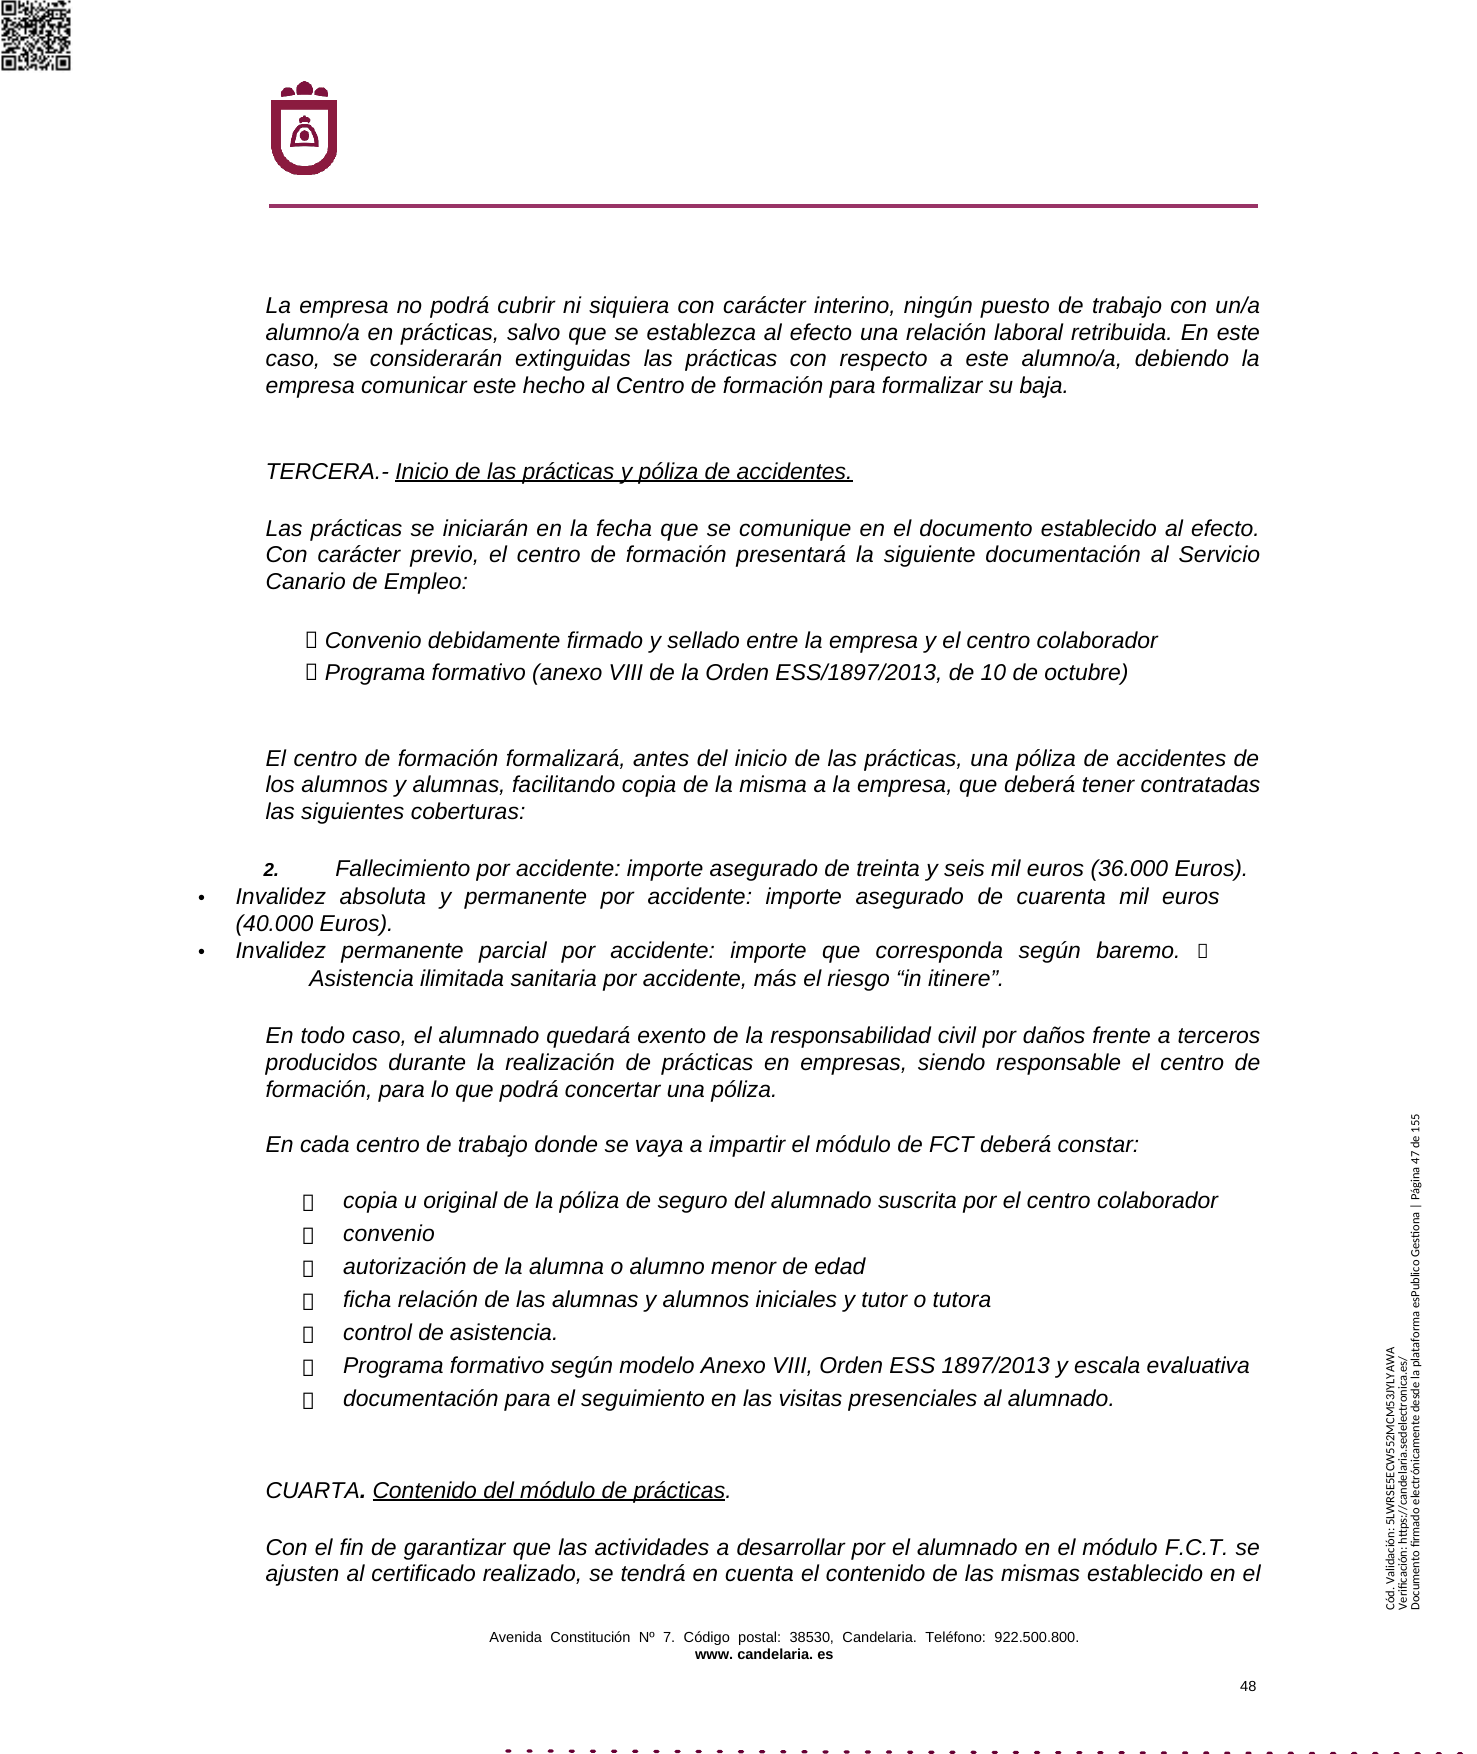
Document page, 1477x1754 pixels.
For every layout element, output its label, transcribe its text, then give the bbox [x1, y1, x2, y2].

list Invalidez permanente parcial por accidente: importe que corresponda según baremo.  Asistencia ilimitada sanitaria por accidente, más el riesgo “in itinere”. [198, 937, 1223, 991]
text CUARTA. Contenido del módulo de prácticas. [265, 1475, 1264, 1503]
text 2. Fallecimiento por accidente: importe asegurado de treinta y seis mil euros (36.000 Euros). [235, 854, 1300, 882]
list Invalidez absoluta y permanente por accidente: importe asegurado de cuarenta mil euros (40.000 Euros). [198, 883, 1223, 936]
text  Programa formativo (anexo VIII de la Orden ESS/1897/2013, de 10 de octubre) [304, 656, 1263, 687]
text En todo caso, el alumnado quedará exento de la responsabilidad civil por daños frente a terceros producidos durante la realización de prácticas en empresas, siendo responsable el centro de formación, para lo que podrá concertar una póliza. [265, 1022, 1263, 1102]
table_cell ficha relación de las alumnas y alumnos iniciales y tutor o tutora [343, 1286, 1253, 1319]
table_cell convenio [343, 1220, 1253, 1253]
text En cada centro de trabajo donde se vaya a impartir el módulo de FCT deberá constar: [265, 1131, 1263, 1158]
table_cell  [266, 1253, 343, 1286]
table_cell  [266, 1220, 343, 1253]
table_cell  [266, 1352, 343, 1385]
table_cell autorización de la alumna o alumno menor de edad [343, 1253, 1253, 1286]
text Con el fin de garantizar que las actividades a desarrollar por el alumnado en el módulo F.C.T. se ajusten al certificado realizado, se tendrá en cuenta el contenido de las mismas establecido en el [265, 1533, 1263, 1587]
table_cell  [266, 1319, 343, 1352]
text TERCERA.- Inicio de las prácticas y póliza de accidentes. [265, 456, 1264, 484]
table_header  [266, 1187, 343, 1220]
table_cell  [266, 1286, 343, 1319]
table_header copia u original de la póliza de seguro del alumnado suscrita por el centro colaborador [343, 1187, 1253, 1220]
text El centro de formación formalizará, antes del inicio de las prácticas, una póliza de accidentes de los alumnos y alumnas, facilitando copia de la misma a la empresa, que deberá tener contratadas las siguientes coberturas: [265, 744, 1263, 824]
table_cell documentación para el seguimiento en las visitas presenciales al alumnado. [343, 1385, 1253, 1475]
table_cell control de asistencia. [343, 1319, 1253, 1352]
table_cell Programa formativo según modelo Anexo VIII, Orden ESS 1897/2013 y escala evaluativa [343, 1352, 1253, 1385]
table_cell  [266, 1385, 343, 1475]
text La empresa no podrá cubrir ni siquiera con carácter interino, ningún puesto de trabajo con un/a alumno/a en prácticas, salvo que se establezca al efecto una relación laboral retribuida. En este caso, se considerarán extinguidas las prácticas con respecto a este alumno/a, debiendo la empresa comunicar este hecho al Centro de formación para formalizar su baja. [265, 292, 1263, 398]
text Las prácticas se iniciarán en la fecha que se comunique en el documento establecido al efecto. Con carácter previo, el centro de formación presentará la siguiente documentación al Servicio Canario de Empleo: [265, 514, 1263, 594]
text  Convenio debidamente firmado y sellado entre la empresa y el centro colaborador [304, 624, 1263, 655]
